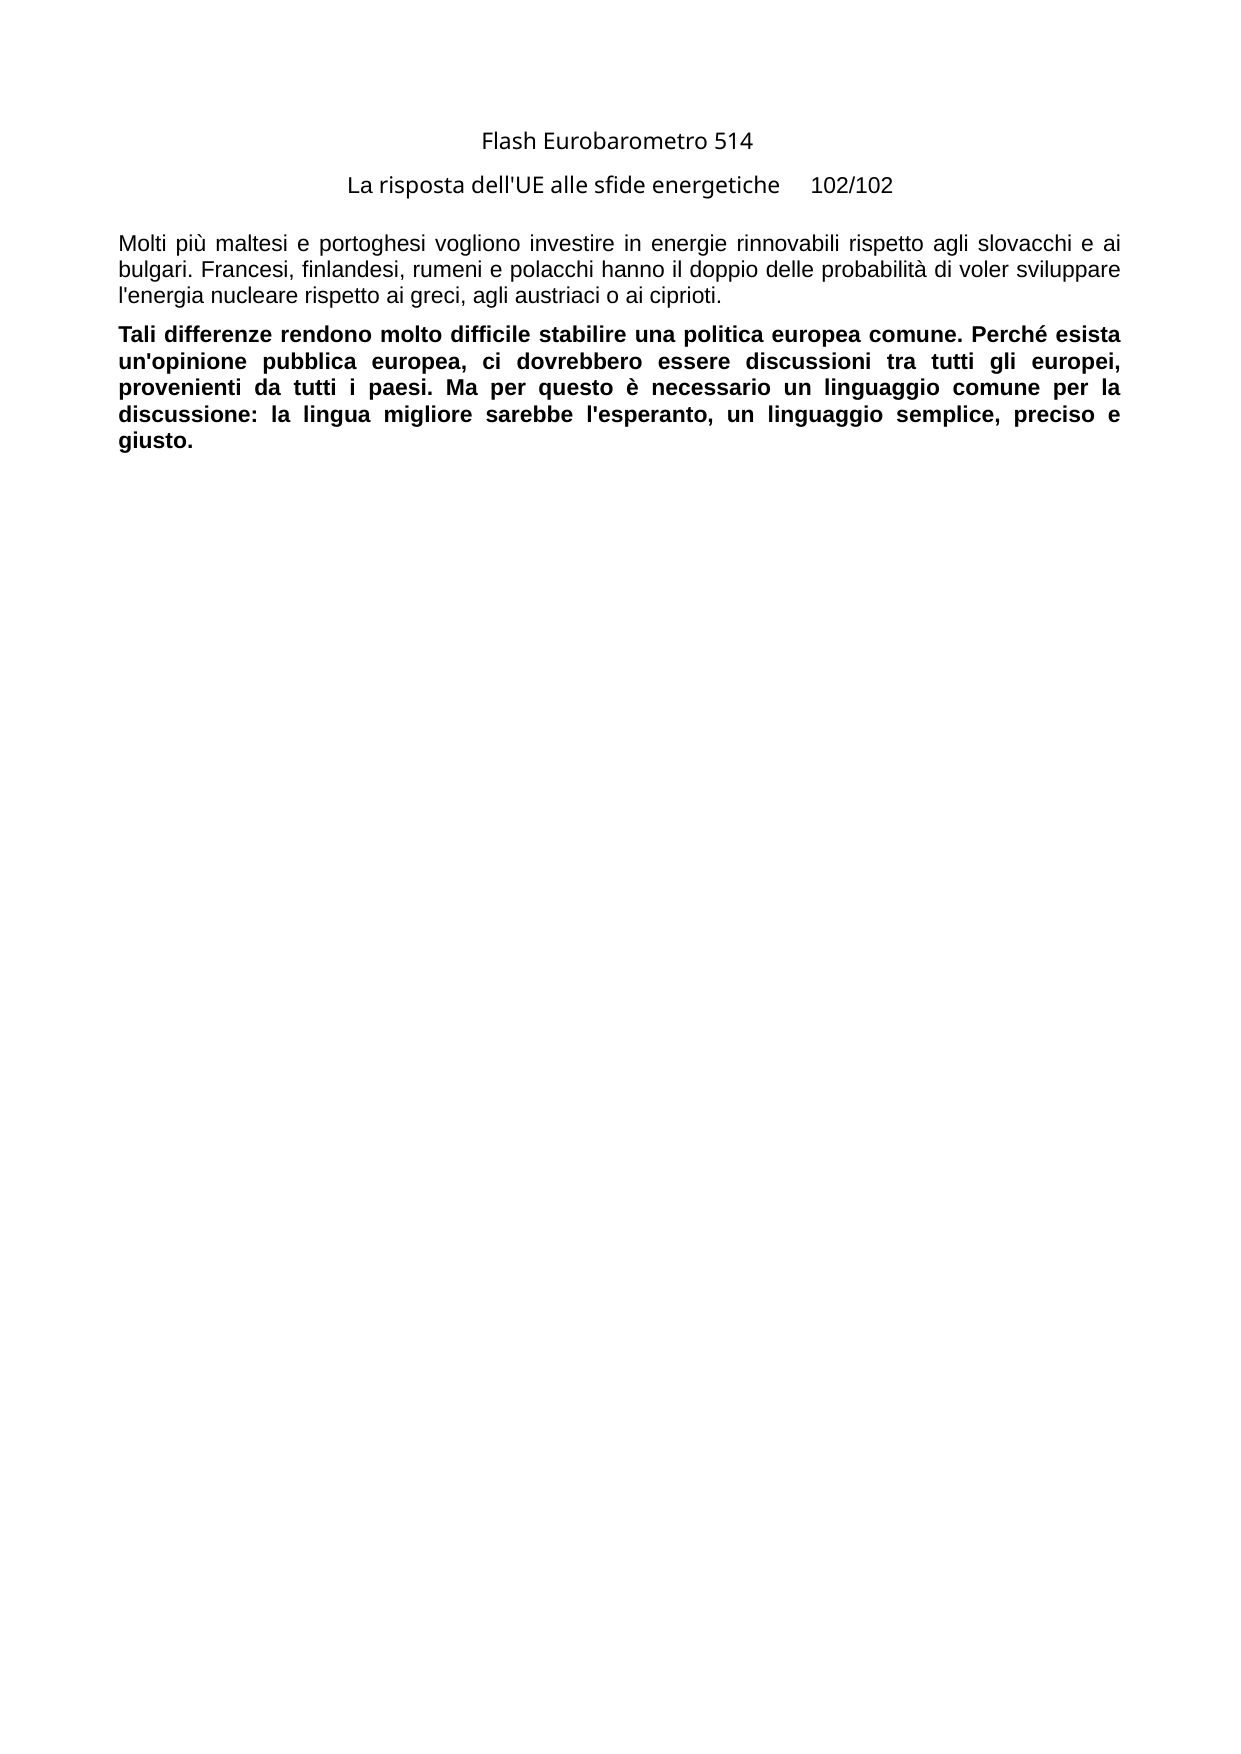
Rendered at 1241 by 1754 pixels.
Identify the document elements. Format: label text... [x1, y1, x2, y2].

text Molti più maltesi e portoghesi vogliono investire in energie rinnovabili rispetto agli slovacchi e ai bulgari. Francesi, finlandesi, rumeni e polacchi hanno il doppio delle probabilità di voler sviluppare l'energia nucleare rispetto ai greci, agli austriaci o ai ciprioti. [118, 229, 1122, 308]
text Tali differenze rendono molto difficile stabilire una politica europea comune. Perché esista un'opinione pubblica europea, ci dovrebbero essere discussioni tra tutti gli europei, provenienti da tutti i paesi. Ma per questo è necessario un linguaggio comune per la discussione: la lingua migliore sarebbe l'esperanto, un linguaggio semplice, preciso e giusto. [118, 321, 1122, 453]
